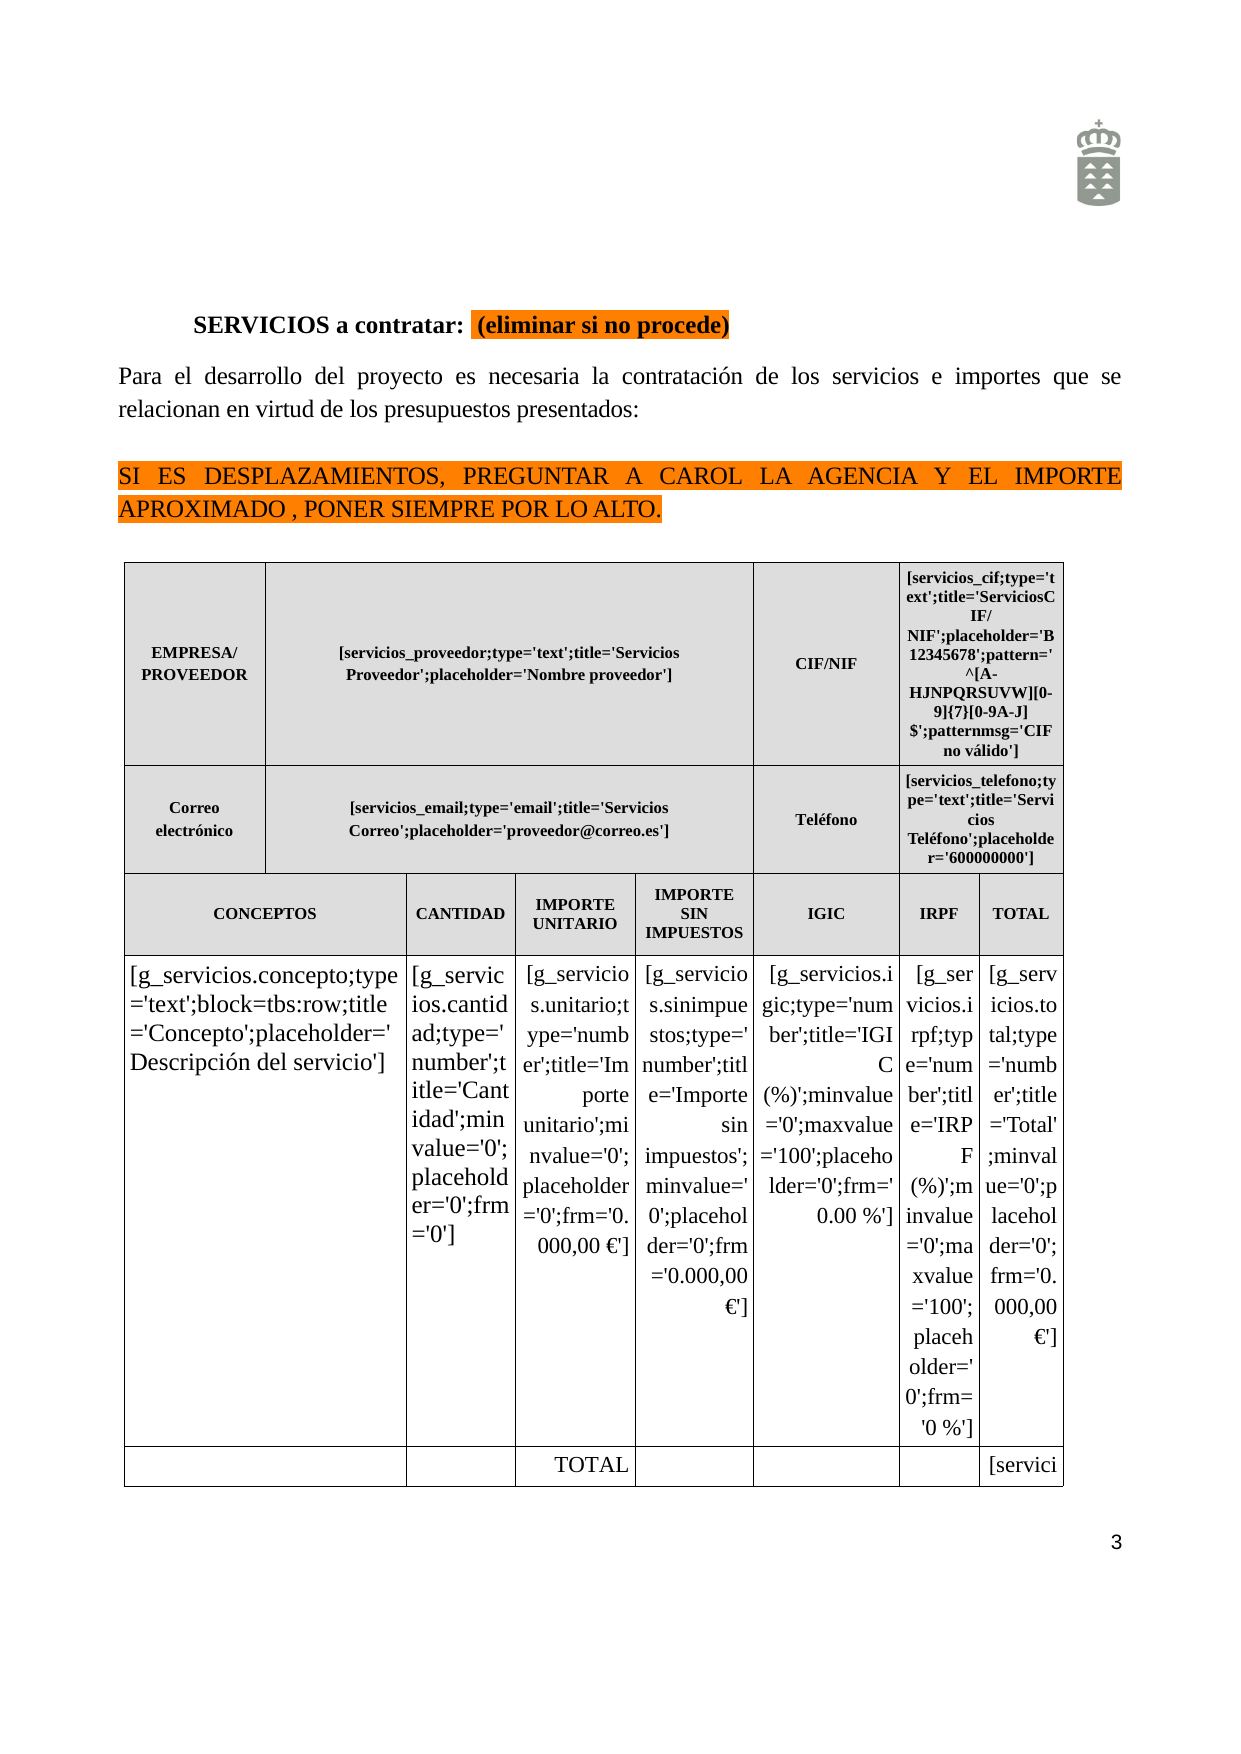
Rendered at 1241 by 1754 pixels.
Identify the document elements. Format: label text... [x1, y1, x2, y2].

table_cell [754, 1447, 899, 1486]
table_header EMPRESA/PROVEEDOR [125, 563, 265, 765]
table_cell [g_servicios.total;type='number';title='Total';minvalue='0';placeholder='0';frm='0.000,00 €'] [980, 956, 1063, 1446]
table_header [servicios_cif;type='text';title='ServiciosCIF/NIF';placeholder='B12345678';pattern='^[A-HJNPQRSUVW][0-9]{7}[0-9A-J]$';patternmsg='CIF no válido'] [900, 563, 1063, 765]
table_cell IMPORTE UNITARIO [516, 874, 635, 955]
table_cell [125, 1447, 406, 1486]
table_cell IGIC [754, 874, 899, 955]
table_cell [636, 1447, 753, 1486]
table_cell [servici [980, 1447, 1063, 1486]
table_cell [g_servicios.cantidad;type='number';title='Cantidad';minvalue='0';placeholder='0';frm='0'] [407, 956, 515, 1446]
table_header [servicios_proveedor;type='text';title='Servicios Proveedor';placeholder='Nombre proveedor'] [266, 563, 753, 765]
table_cell IRPF [900, 874, 979, 955]
table_cell TOTAL [516, 1447, 635, 1486]
text SI ES DESPLAZAMIENTOS, PREGUNTAR A CAROL LA AGENCIA Y EL IMPORTE APROXIMADO , PONER SIEMPRE POR LO ALTO. [118, 461, 1122, 523]
table_cell [g_servicios.sinimpuestos;type='number';title='Importe sin impuestos';minvalue='0';placeholder='0';frm='0.000,00 €'] [636, 956, 753, 1446]
table_cell IMPORTE SIN IMPUESTOS [636, 874, 753, 955]
table_cell CONCEPTOS [125, 874, 406, 955]
table_header CIF/NIF [754, 563, 899, 765]
table_cell CANTIDAD [407, 874, 515, 955]
table_cell Teléfono [754, 766, 899, 873]
table_cell [g_servicios.irpf;type='number';title='IRPF (%)';minvalue='0';maxvalue='100';placeholder='0';frm='0 %'] [900, 956, 979, 1446]
picture [1076, 119, 1121, 206]
table_cell [g_servicios.unitario;type='number';title='Importe unitario';minvalue='0';placeholder='0';frm='0.000,00 €'] [516, 956, 635, 1446]
table_cell [g_servicios.concepto;type='text';block=tbs:row;title='Concepto';placeholder='Descripción del servicio'] [125, 956, 406, 1446]
table_cell [g_servicios.igic;type='number';title='IGIC (%)';minvalue='0';maxvalue='100';placeholder='0';frm='0.00 %'] [754, 956, 899, 1446]
list SERVICIOS a contratar: (eliminar si no procede) [156, 310, 1122, 339]
table_cell [407, 1447, 515, 1486]
table_cell [900, 1447, 979, 1486]
table_cell TOTAL [980, 874, 1063, 955]
table_cell [servicios_email;type='email';title='Servicios Correo';placeholder='proveedor@correo.es'] [266, 766, 753, 873]
text Para el desarrollo del proyecto es necesaria la contratación de los servicios e importes que se relacionan en virtud de los presupuestos presentados: [118, 361, 1122, 423]
table_cell Correo electrónico [125, 766, 265, 873]
table_cell [servicios_telefono;type='text';title='Servicios Teléfono';placeholder='600000000'] [900, 766, 1063, 873]
